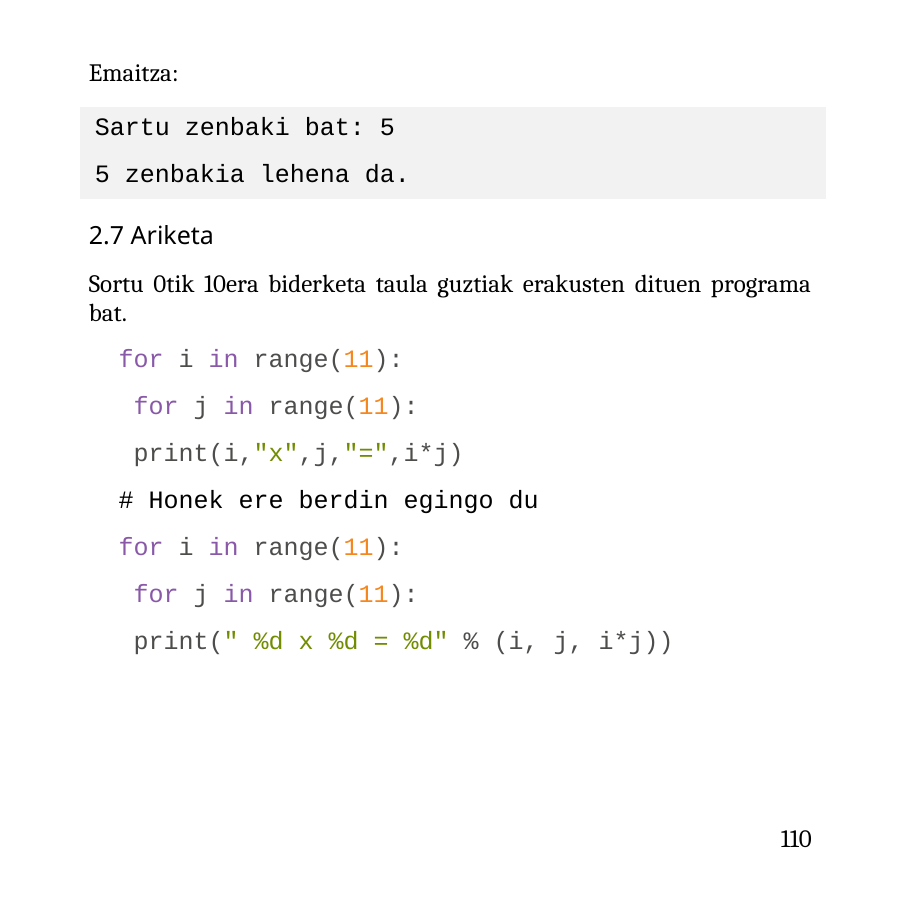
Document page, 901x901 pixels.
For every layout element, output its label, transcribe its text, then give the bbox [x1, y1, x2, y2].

text Sortu 0tik 10era biderketa taula guztiak erakusten dituen programa bat. [89, 270, 811, 328]
text for j in range(11): [118, 393, 811, 422]
text Sartu zenbaki bat: 5 [86, 113, 820, 143]
text print(i,"x",j,"=",i*j) [118, 441, 811, 469]
text # Honek ere berdin egingo du [118, 488, 811, 516]
text Emaitza: [89, 59, 811, 88]
text 5 zenbakia lehena da. [86, 154, 820, 192]
text 2.7 Ariketa [89, 217, 811, 251]
text print(" %d x %d = %d" % (i, j, i*j)) [118, 629, 811, 657]
text for j in range(11): [118, 582, 811, 610]
text for i in range(11): [118, 535, 811, 563]
text for i in range(11): [118, 346, 811, 375]
